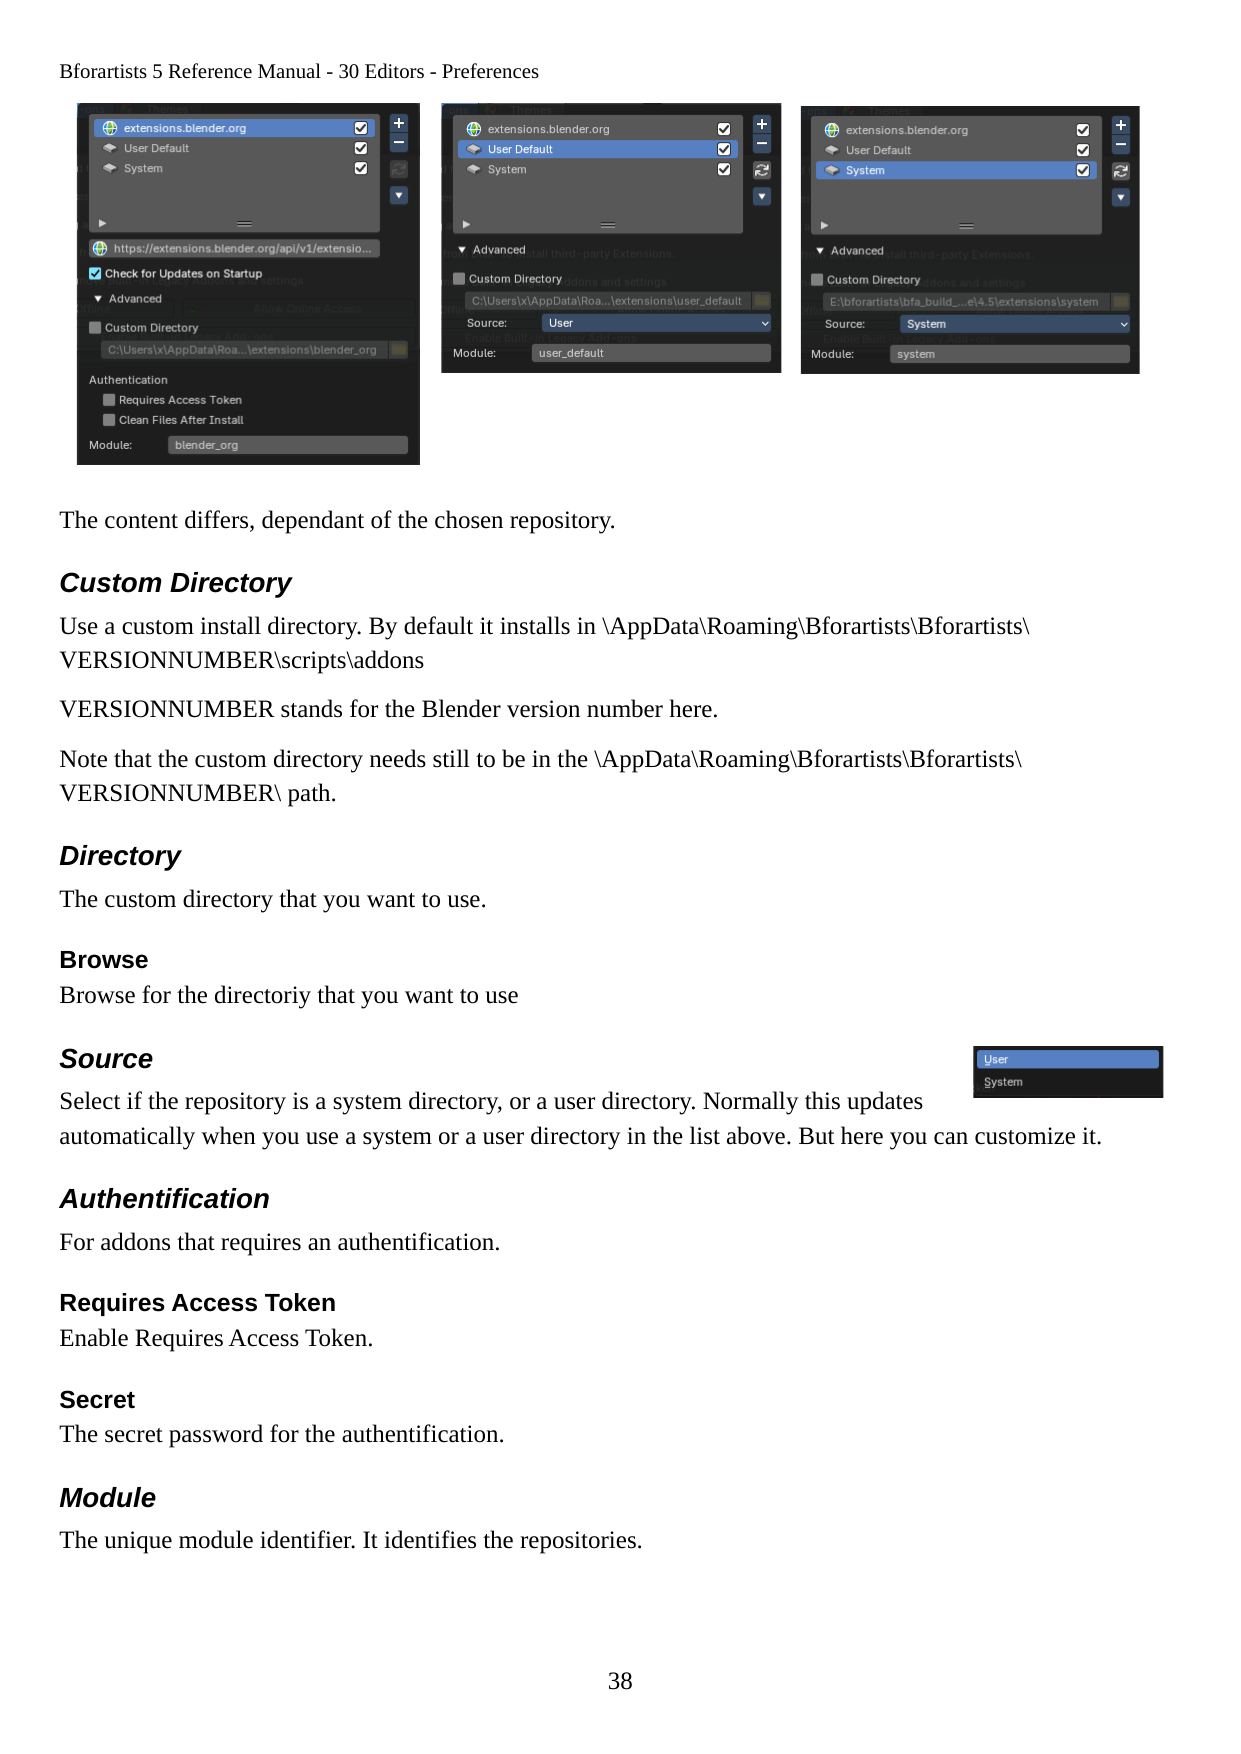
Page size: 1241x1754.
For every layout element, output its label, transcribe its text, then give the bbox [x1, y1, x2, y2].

subtitle Browse [59, 946, 1181, 974]
subtitle Authentification [59, 1182, 1181, 1214]
text VERSIONNUMBER stands for the Blender version number here. [59, 694, 1181, 723]
subtitle Custom Directory [59, 567, 1181, 598]
text Note that the custom directory needs still to be in the \AppData\Roaming\Bforartists\Bforartists\VERSIONNUMBER\ path. [59, 744, 1181, 807]
subtitle Secret [59, 1385, 1181, 1413]
text The content differs, dependant of the chosen repository. [59, 505, 1181, 534]
subtitle Directory [59, 840, 1181, 872]
picture [973, 1046, 1164, 1098]
subtitle Module [59, 1481, 1181, 1513]
text The secret password for the authentification. [59, 1419, 1181, 1448]
text The unique module identifier. It identifies the repositories. [59, 1525, 1181, 1554]
subtitle Source [59, 1042, 1181, 1074]
subtitle Requires Access Token [59, 1288, 1181, 1317]
picture [441, 103, 782, 373]
text Enable Requires Access Token. [59, 1323, 1181, 1352]
text The custom directory that you want to use. [59, 884, 1181, 913]
text Use a custom install directory. By default it installs in \AppData\Roaming\Bforartists\Bforartists\VERSIONNUMBER\scripts\addons [59, 611, 1181, 674]
picture [76, 103, 420, 465]
text Select if the repository is a system directory, or a user directory. Normally this updates automatically when you use a system or a user directory in the list above. But here you can customize it. [59, 1086, 1181, 1149]
picture [800, 106, 1140, 374]
text Browse for the directoriy that you want to use [59, 980, 1181, 1009]
text For addons that requires an authentification. [59, 1227, 1181, 1256]
